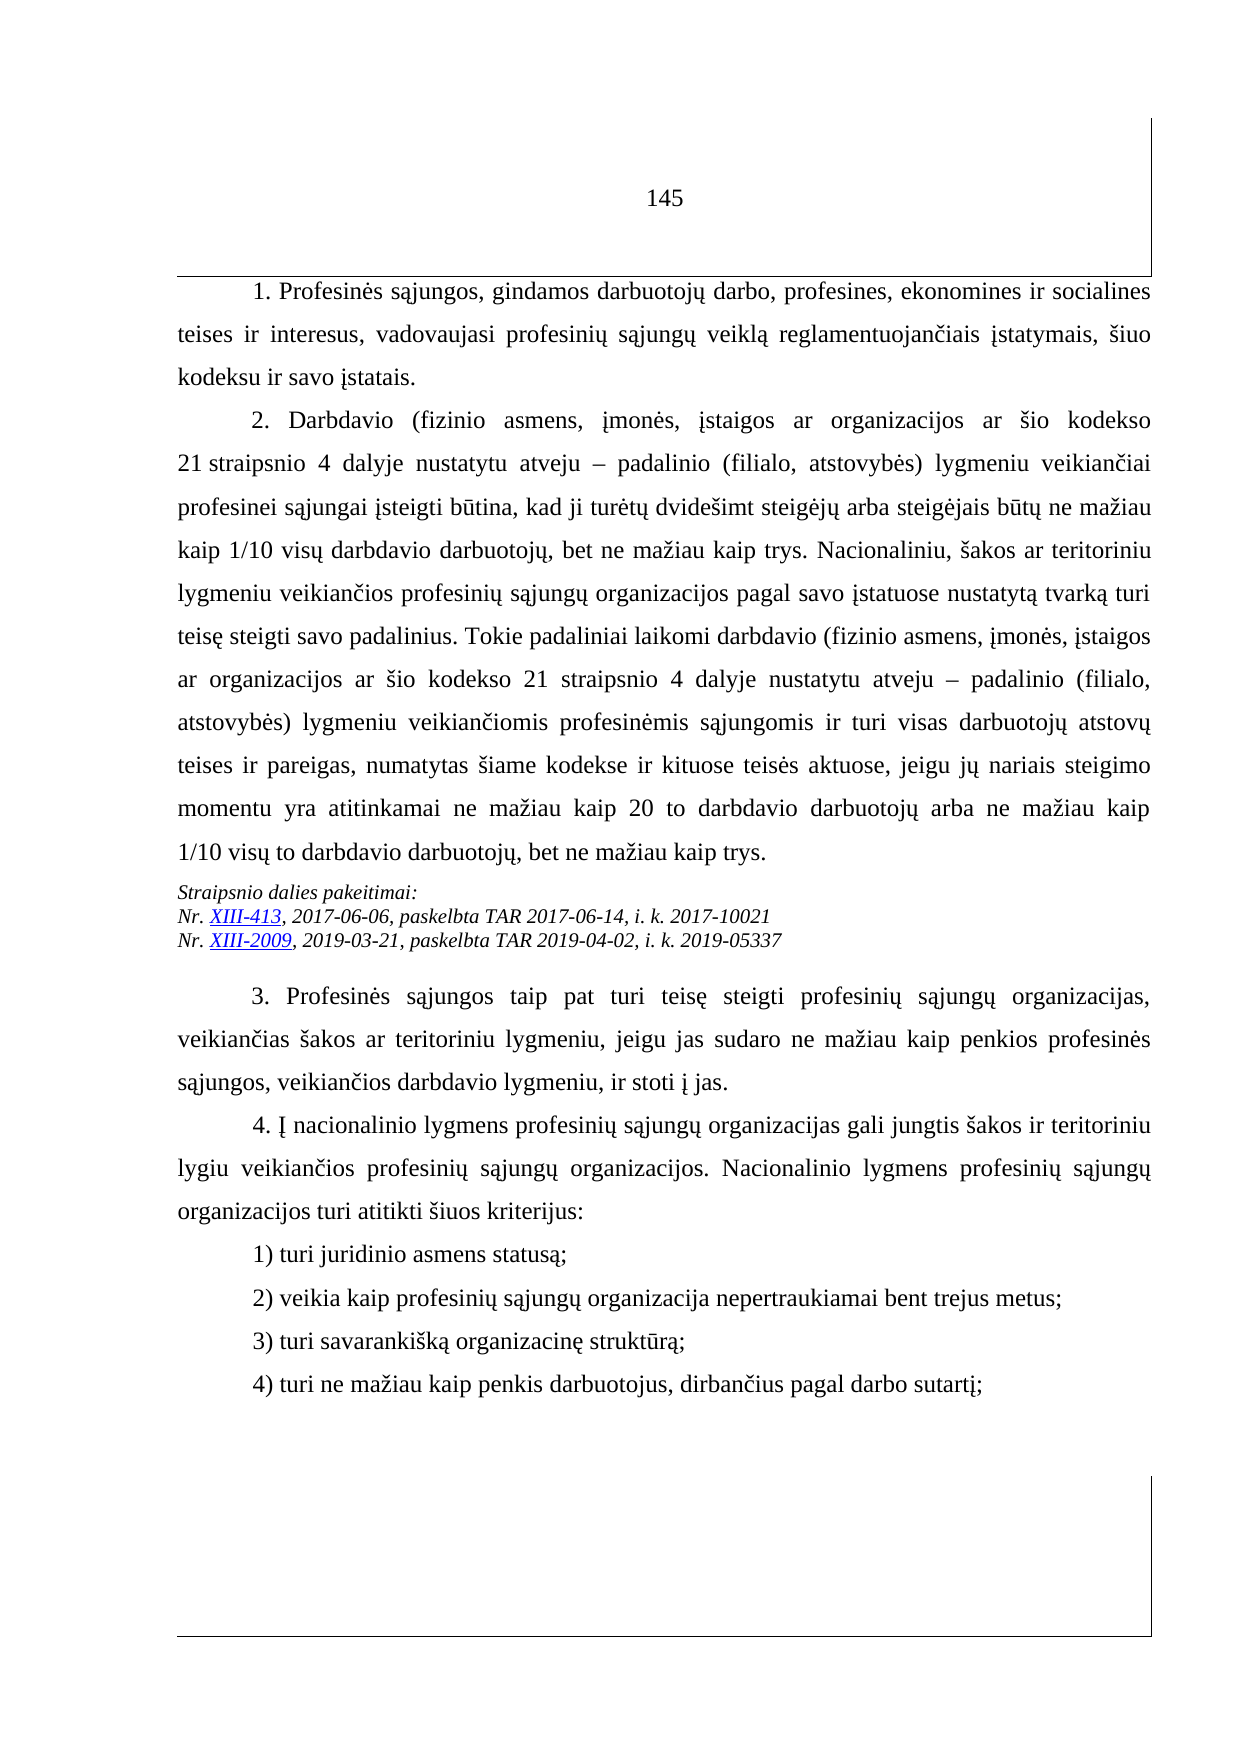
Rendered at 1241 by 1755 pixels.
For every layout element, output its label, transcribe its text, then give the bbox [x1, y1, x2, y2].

text Straipsnio dalies pakeitimai: [177, 880, 1152, 904]
text 2. Darbdavio (fizinio asmens, įmonės, įstaigos ar organizacijos ar šio kodekso 21 straipsnio 4 dalyje nustatytu atveju – padalinio (filialo, atstovybės) lygmeniu veikiančiai profesinei sąjungai įsteigti būtina, kad ji turėtų dvidešimt steigėjų arba steigėjais būtų ne mažiau kaip 1/10 visų darbdavio darbuotojų, bet ne mažiau kaip trys. Nacionaliniu, šakos ar teritoriniu lygmeniu veikiančios profesinių sąjungų organizacijos pagal savo įstatuose nustatytą tvarką turi teisę steigti savo padalinius. Tokie padaliniai laikomi darbdavio (fizinio asmens, įmonės, įstaigos ar organizacijos ar šio kodekso 21 straipsnio 4 dalyje nustatytu atveju – padalinio (filialo, atstovybės) lygmeniu veikiančiomis profesinėmis sąjungomis ir turi visas darbuotojų atstovų teises ir pareigas, numatytas šiame kodekse ir kituose teisės aktuose, jeigu jų nariais steigimo momentu yra atitinkamai ne mažiau kaip 20 to darbdavio darbuotojų arba ne mažiau kaip 1/10 visų to darbdavio darbuotojų, bet ne mažiau kaip trys. [177, 405, 1152, 865]
text 1) turi juridinio asmens statusą; [177, 1239, 1152, 1268]
text 1. Profesinės sąjungos, gindamos darbuotojų darbo, profesines, ekonomines ir socialines teises ir interesus, vadovaujasi profesinių sąjungų veiklą reglamentuojančiais įstatymais, šiuo kodeksu ir savo įstatais. [177, 276, 1152, 391]
text 3. Profesinės sąjungos taip pat turi teisę steigti profesinių sąjungų organizacijas, veikiančias šakos ar teritoriniu lygmeniu, jeigu jas sudaro ne mažiau kaip penkios profesinės sąjungos, veikiančios darbdavio lygmeniu, ir stoti į jas. [177, 981, 1152, 1096]
text 4) turi ne mažiau kaip penkis darbuotojus, dirbančius pagal darbo sutartį; [177, 1369, 1152, 1398]
text 2) veikia kaip profesinių sąjungų organizacija nepertraukiamai bent trejus metus; [177, 1283, 1152, 1311]
text 4. Į nacionalinio lygmens profesinių sąjungų organizacijas gali jungtis šakos ir teritoriniu lygiu veikiančios profesinių sąjungų organizacijos. Nacionalinio lygmens profesinių sąjungų organizacijos turi atitikti šiuos kriterijus: [177, 1110, 1152, 1225]
text Nr. XIII-413, 2017-06-06, paskelbta TAR 2017-06-14, i. k. 2017-10021 [177, 904, 1152, 928]
text 3) turi savarankišką organizacinę struktūrą; [177, 1326, 1152, 1354]
text Nr. XIII-2009, 2019-03-21, paskelbta TAR 2019-04-02, i. k. 2019-05337 [177, 928, 1152, 952]
